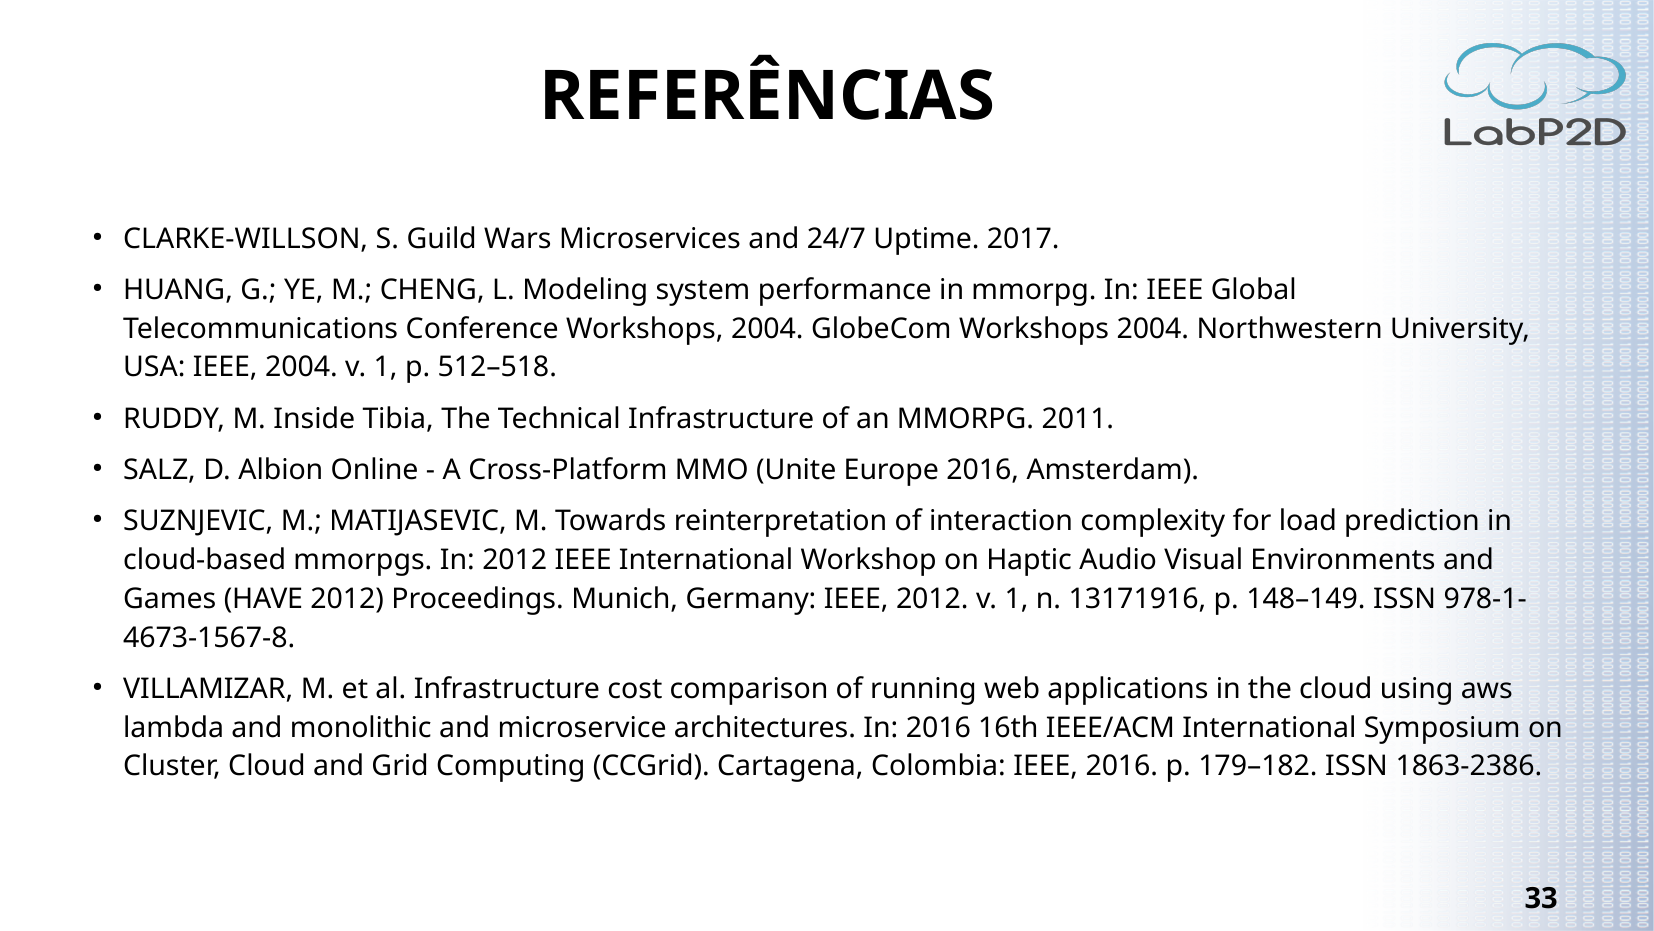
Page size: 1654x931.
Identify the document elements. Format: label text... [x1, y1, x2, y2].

picture [1360, 1, 1654, 930]
list CLARKE-WILLSON, S. Guild Wars Microservices and 24/7 Uptime. 2017. HUANG, G.; YE, M.; CHENG, L. Modeling system performance in mmorpg. In: IEEE Global Telecommunications Conference Workshops, 2004. GlobeCom Workshops 2004. Northwestern University, USA: IEEE, 2004. v. 1, p. 512–518. RUDDY, M. Inside Tibia, The Technical Infrastructure of an MMORPG. 2011. SALZ, D. Albion Online - A Cross-Platform MMO (Unite Europe 2016, Amsterdam). SUZNJEVIC, M.; MATIJASEVIC, M. Towards reinterpretation of interaction complexity for load prediction in cloud-based mmorpgs. In: 2012 IEEE International Workshop on Haptic Audio Visual Environments and Games (HAVE 2012) Proceedings. Munich, Germany: IEEE, 2012. v. 1, n. 13171916, p. 148–149. ISSN 978-1-4673-1567-8. VILLAMIZAR, M. et al. Infrastructure cost comparison of running web applications in the cloud using aws lambda and monolithic and microservice architectures. In: 2016 16th IEEE/ACM International Symposium on Cluster, Cloud and Grid Computing (CCGrid). Cartagena, Colombia: IEEE, 2016. p. 179–182. ISSN 1863-2386. [82, 217, 1571, 833]
title REFERÊNCIAS [82, 14, 1453, 171]
